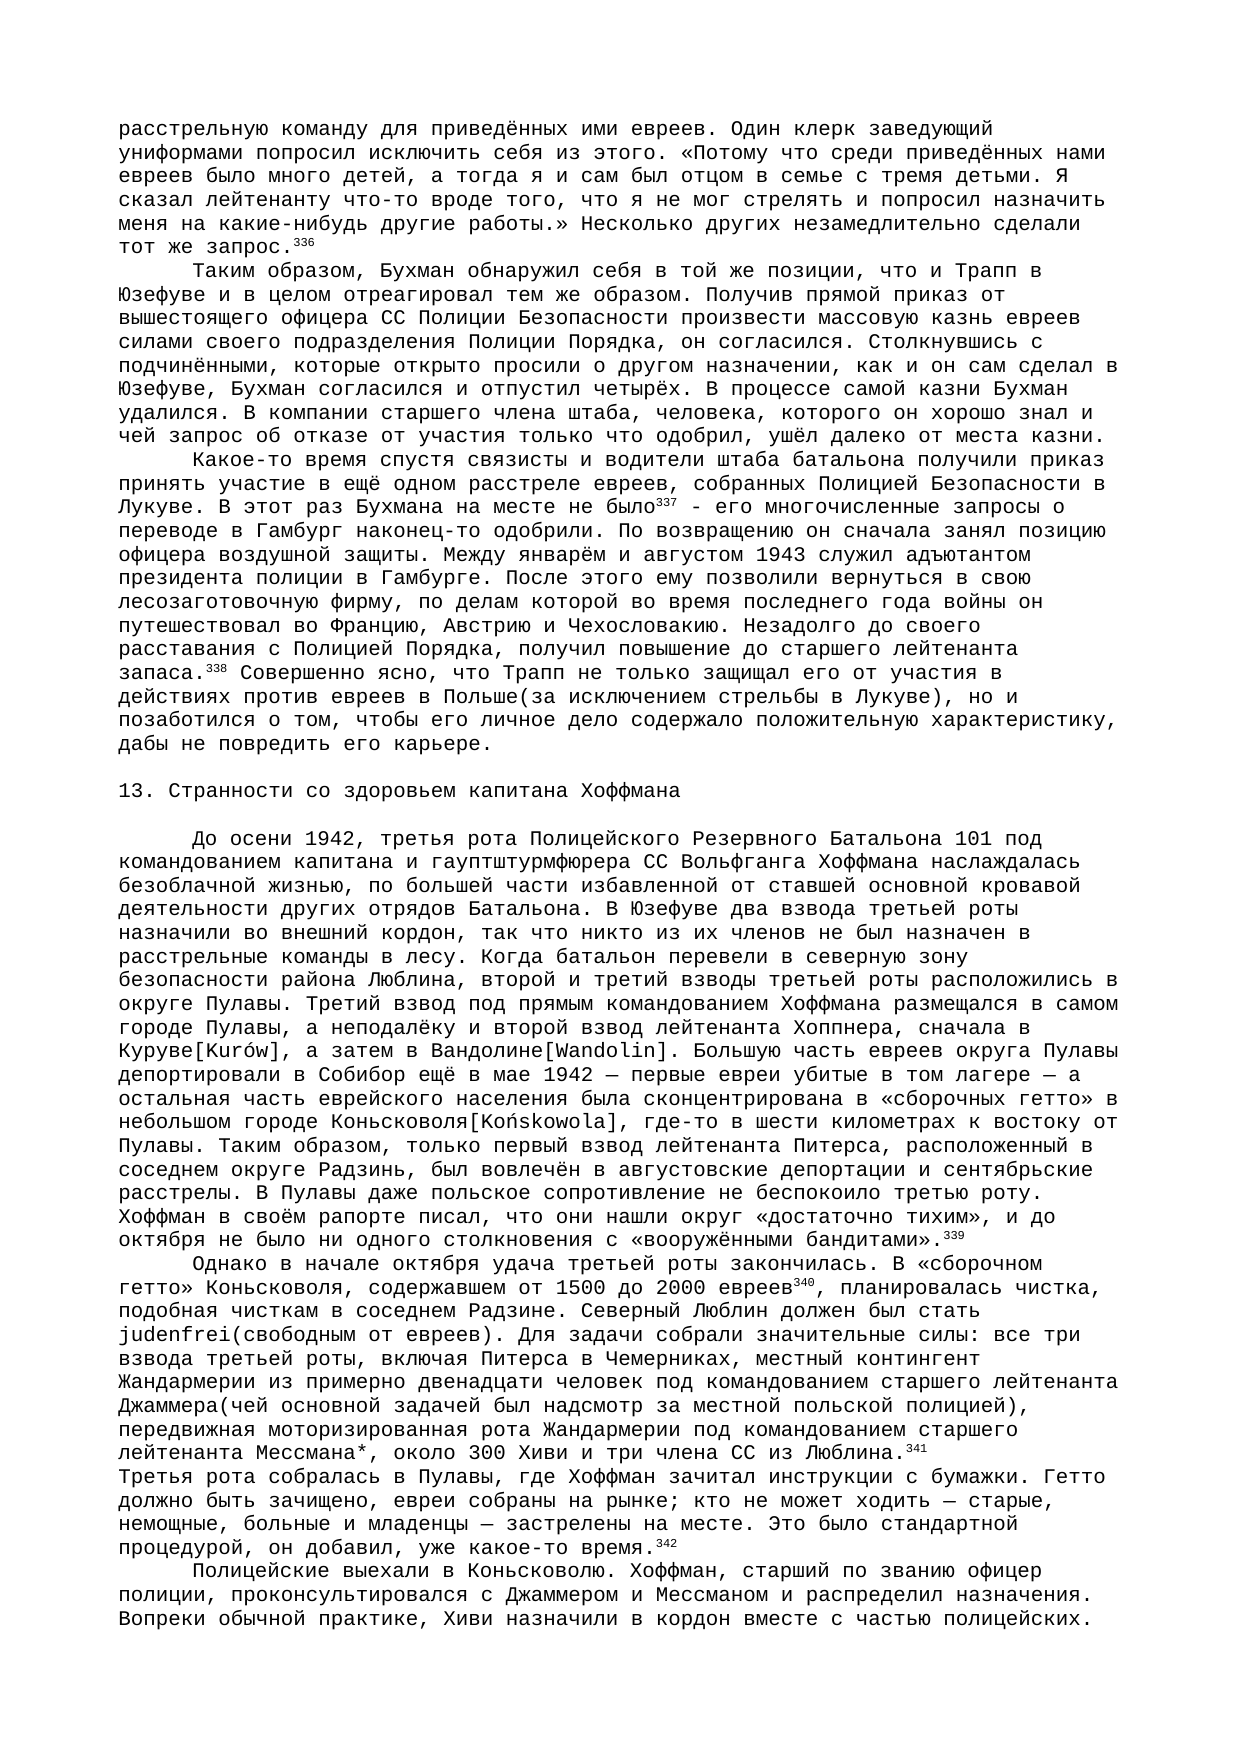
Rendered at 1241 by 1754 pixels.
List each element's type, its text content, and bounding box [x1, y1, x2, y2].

text До осени 1942, третья рота Полицейского Резервного Батальона 101 под командованием капитана и гауптштурмфюрера СС Вольфганга Хоффмана наслаждалась безоблачной жизнью, по большей части избавленной от ставшей основной кровавой деятельности других отрядов Батальона. В Юзефуве два взвода третьей роты назначили во внешний кордон, так что никто из их членов не был назначен в расстрельные команды в лесу. Когда батальон перевели в северную зону безопасности района Люблина, второй и третий взводы третьей роты расположились в округе Пулавы. Третий взвод под прямым командованием Хоффмана размещался в самом городе Пулавы, а неподалёку и второй взвод лейтенанта Хоппнера, сначала в Куруве[Kurów], а затем в Вандолине[Wandolin]. Большую часть евреев округа Пулавы депортировали в Собибор ещё в мае 1942 — первые евреи убитые в том лагере — а остальная часть еврейского населения была сконцентрирована в «сборочных гетто» в небольшом городе Коньсковоля[Końskowola], где-то в шести километрах к востоку от Пулавы. Таким образом, только первый взвод лейтенанта Питерса, расположенный в соседнем округе Радзинь, был вовлечён в августовские депортации и сентябрьские расстрелы. В Пулавы даже польское сопротивление не беспокоило третью роту. Хоффман в своём рапорте писал, что они нашли округ «достаточно тихим», и до октября не было ни одного столкновения с «вооружёнными бандитами». [118, 827, 1122, 1253]
text Полицейские выехали в Коньсковолю. Хоффман, старший по званию офицер полиции, проконсультировался с Джаммером и Мессманом и распределил назначения. Вопреки обычной практике, Хиви назначили в кордон вместе с частью полицейских. [118, 1561, 1122, 1631]
text Таким образом, Бухман обнаружил себя в той же позиции, что и Трапп в Юзефуве и в целом отреагировал тем же образом. Получив прямой приказ от вышестоящего офицера СС Полиции Безопасности произвести массовую казнь евреев силами своего подразделения Полиции Порядка, он согласился. Столкнувшись с подчинёнными, которые открыто просили о другом назначении, как и он сам сделал в Юзефуве, Бухман согласился и отпустил четырёх. В процессе самой казни Бухман удалился. В компании старшего члена штаба, человека, которого он хорошо знал и чей запрос об отказе от участия только что одобрил, ушёл далеко от места казни. [118, 260, 1122, 449]
text Какое-то время спустя связисты и водители штаба батальона получили приказ принять участие в ещё одном расстреле евреев, собранных Полицией Безопасности в Лукуве. В этот раз Бухмана на месте не было - его многочисленные запросы о переводе в Гамбург наконец-то одобрили. По возвращению он сначала занял позицию офицера воздушной защиты. Между январём и августом 1943 служил адъютантом президента полиции в Гамбурге. После этого ему позволили вернуться в свою лесозаготовочную фирму, по делам которой во время последнего года войны он путешествовал во Францию, Австрию и Чехословакию. Незадолго до своего расставания с Полицией Порядка, получил повышение до старшего лейтенанта запаса. Совершенно ясно, что Трапп не только защищал его от участия в действиях против евреев в Польше(за исключением стрельбы в Лукуве), но и позаботился о том, чтобы его личное дело содержало положительную характеристику, дабы не повредить его карьере. [118, 449, 1122, 757]
text расстрельную команду для приведённых ими евреев. Один клерк заведующий униформами попросил исключить себя из этого. «Потому что среди приведённых нами евреев было много детей, а тогда я и сам был отцом в семье с тремя детьми. Я сказал лейтенанту что-то вроде того, что я не мог стрелять и попросил назначить меня на какие-нибудь другие работы.» Несколько других незамедлительно сделали тот же запрос. [118, 118, 1122, 260]
text Однако в начале октября удача третьей роты закончилась. В «сборочном гетто» Коньсковоля, содержавшем от 1500 до 2000 евреев, планировалась чистка, подобная чисткам в соседнем Радзине. Северный Люблин должен был стать judenfrei(свободным от евреев). Для задачи собрали значительные силы: все три взвода третьей роты, включая Питерса в Чемерниках, местный контингент Жандармерии из примерно двенадцати человек под командованием старшего лейтенанта Джаммера(чей основной задачей был надсмотр за местной польской полицией), передвижная моторизированная рота Жандармерии под командованием старшего лейтенанта Мессмана*, около 300 Хиви и три члена СС из Люблина. [118, 1253, 1122, 1466]
text Третья рота собралась в Пулавы, где Хоффман зачитал инструкции с бумажки. Гетто должно быть зачищено, евреи собраны на рынке; кто не может ходить — старые, немощные, больные и младенцы — застрелены на месте. Это было стандартной процедурой, он добавил, уже какое-то время. [118, 1466, 1122, 1561]
text 13. Странности со здоровьем капитана Хоффмана [118, 780, 1122, 804]
